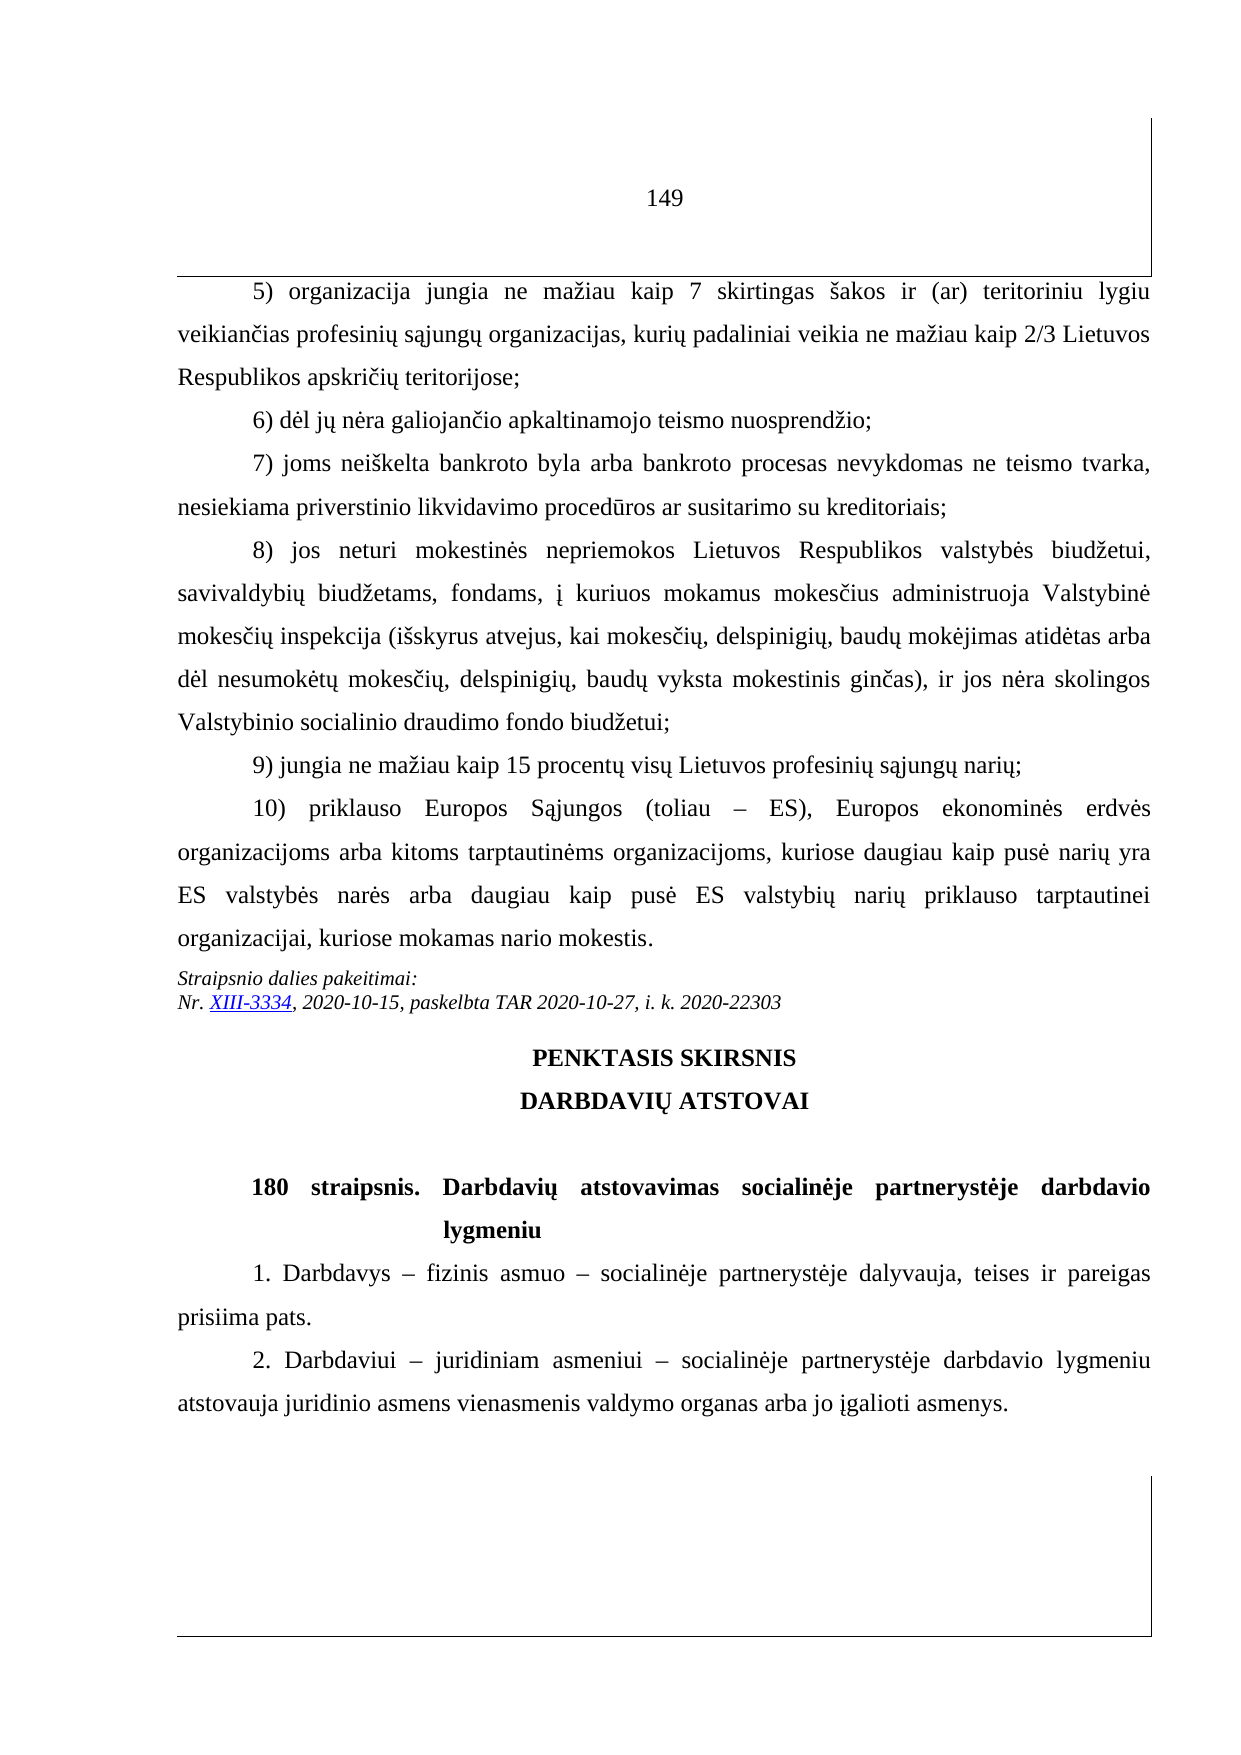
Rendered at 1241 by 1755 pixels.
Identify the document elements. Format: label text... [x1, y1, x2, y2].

text 9) jungia ne mažiau kaip 15 procentų visų Lietuvos profesinių sąjungų narių; [177, 750, 1152, 779]
text DARBDAVIŲ ATSTOVAI [177, 1086, 1152, 1115]
text 1. Darbdavys – fizinis asmuo – socialinėje partnerystėje dalyvauja, teises ir pareigas prisiima pats. [177, 1258, 1152, 1330]
text 5) organizacija jungia ne mažiau kaip 7 skirtingas šakos ir (ar) teritoriniu lygiu veikiančias profesinių sąjungų organizacijas, kurių padaliniai veikia ne mažiau kaip 2/3 Lietuvos Respublikos apskričių teritorijose; [177, 276, 1152, 391]
text Nr. XIII-3334, 2020-10-15, paskelbta TAR 2020-10-27, i. k. 2020-22303 [177, 990, 1152, 1014]
text 2. Darbdaviui – juridiniam asmeniui – socialinėje partnerystėje darbdavio lygmeniu atstovauja juridinio asmens vienasmenis valdymo organas arba jo įgalioti asmenys. [177, 1345, 1152, 1417]
text 7) joms neiškelta bankroto byla arba bankroto procesas nevykdomas ne teismo tvarka, nesiekiama priverstinio likvidavimo procedūros ar susitarimo su kreditoriais; [177, 448, 1152, 520]
text 6) dėl jų nėra galiojančio apkaltinamojo teismo nuosprendžio; [177, 405, 1152, 434]
text 10) priklauso Europos Sąjungos (toliau – ES), Europos ekonominės erdvės organizacijoms arba kitoms tarptautinėms organizacijoms, kuriose daugiau kaip pusė narių yra ES valstybės narės arba daugiau kaip pusė ES valstybių narių priklauso tarptautinei organizacijai, kuriose mokamas nario mokestis. [177, 793, 1152, 952]
text Straipsnio dalies pakeitimai: [177, 966, 1152, 990]
text 8) jos neturi mokestinės nepriemokos Lietuvos Respublikos valstybės biudžetui, savivaldybių biudžetams, fondams, į kuriuos mokamus mokesčius administruoja Valstybinė mokesčių inspekcija (išskyrus atvejus, kai mokesčių, delspinigių, baudų mokėjimas atidėtas arba dėl nesumokėtų mokesčių, delspinigių, baudų vyksta mokestinis ginčas), ir jos nėra skolingos Valstybinio socialinio draudimo fondo biudžetui; [177, 535, 1152, 736]
text PENKTASIS SKIRSNIS [177, 1043, 1152, 1072]
subtitle 180 straipsnis. Darbdavių atstovavimas socialinėje partnerystėje darbdavio lygmeniu [251, 1172, 1152, 1244]
